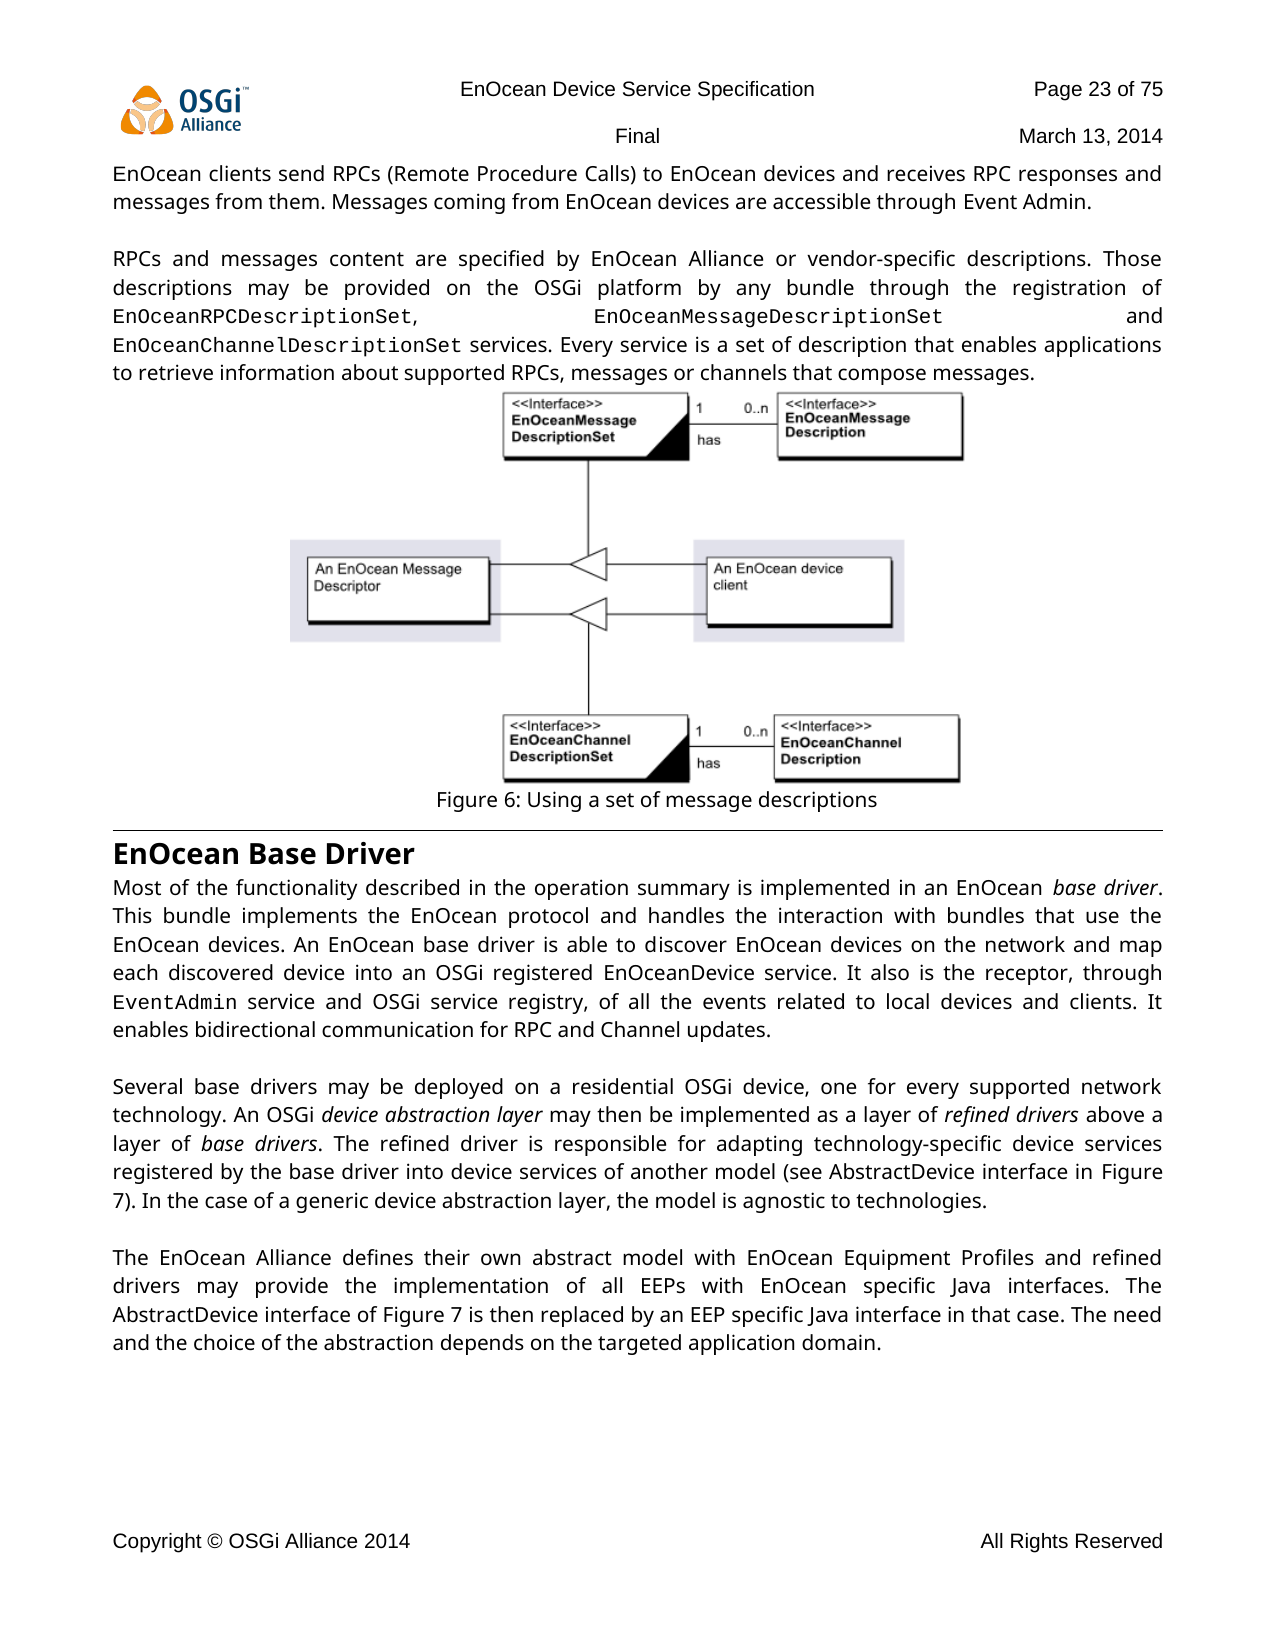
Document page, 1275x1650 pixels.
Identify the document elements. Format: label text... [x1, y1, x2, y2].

picture [290, 386, 973, 786]
text RPCs and messages content are specified by EnOcean Alliance or vendor-specific descriptions. Those descriptions may be provided on the OSGi platform by any bundle through the registration of EnOceanRPCDescriptionSet, EnOceanMessageDescriptionSet and EnOceanChannelDescriptionSet services. Every service is a set of description that enables applications to retrieve information about supported RPCs, messages or channels that compose messages. [112, 244, 1163, 387]
text Figure 6: Using a set of message descriptions [150, 786, 1163, 813]
subtitle EnOcean Base Driver [112, 831, 1163, 873]
text The EnOcean Alliance defines their own abstract model with EnOcean Equipment Profiles and refined drivers may provide the implementation of all EEPs with EnOcean specific Java interfaces. The AbstractDevice interface of Figure 7 is then replaced by an EEP specific Java interface in that case. The need and the choice of the abstraction depends on the targeted application domain. [112, 1243, 1163, 1357]
text Most of the functionality described in the operation summary is implemented in an EnOcean base driver. This bundle implements the EnOcean protocol and handles the interaction with bundles that use the EnOcean devices. An EnOcean base driver is able to discover EnOcean devices on the network and map each discovered device into an OSGi registered EnOceanDevice service. It also is the receptor, through EventAdmin service and OSGi service registry, of all the events related to local devices and clients. It enables bidirectional communication for RPC and Channel updates. [112, 873, 1163, 1044]
text EnOcean clients send RPCs (Remote Procedure Calls) to EnOcean devices and receives RPC responses and messages from them. Messages coming from EnOcean devices are accessible through Event Admin. [112, 159, 1163, 216]
text Several base drivers may be deployed on a residential OSGi device, one for every supported network technology. An OSGi device abstraction layer may then be implemented as a layer of refined drivers above a layer of base drivers. The refined driver is responsible for adapting technology-specific device services registered by the base driver into device services of another model (see AbstractDevice interface in Figure 7). In the case of a generic device abstraction layer, the model is agnostic to technologies. [112, 1072, 1163, 1214]
picture [113, 78, 257, 142]
